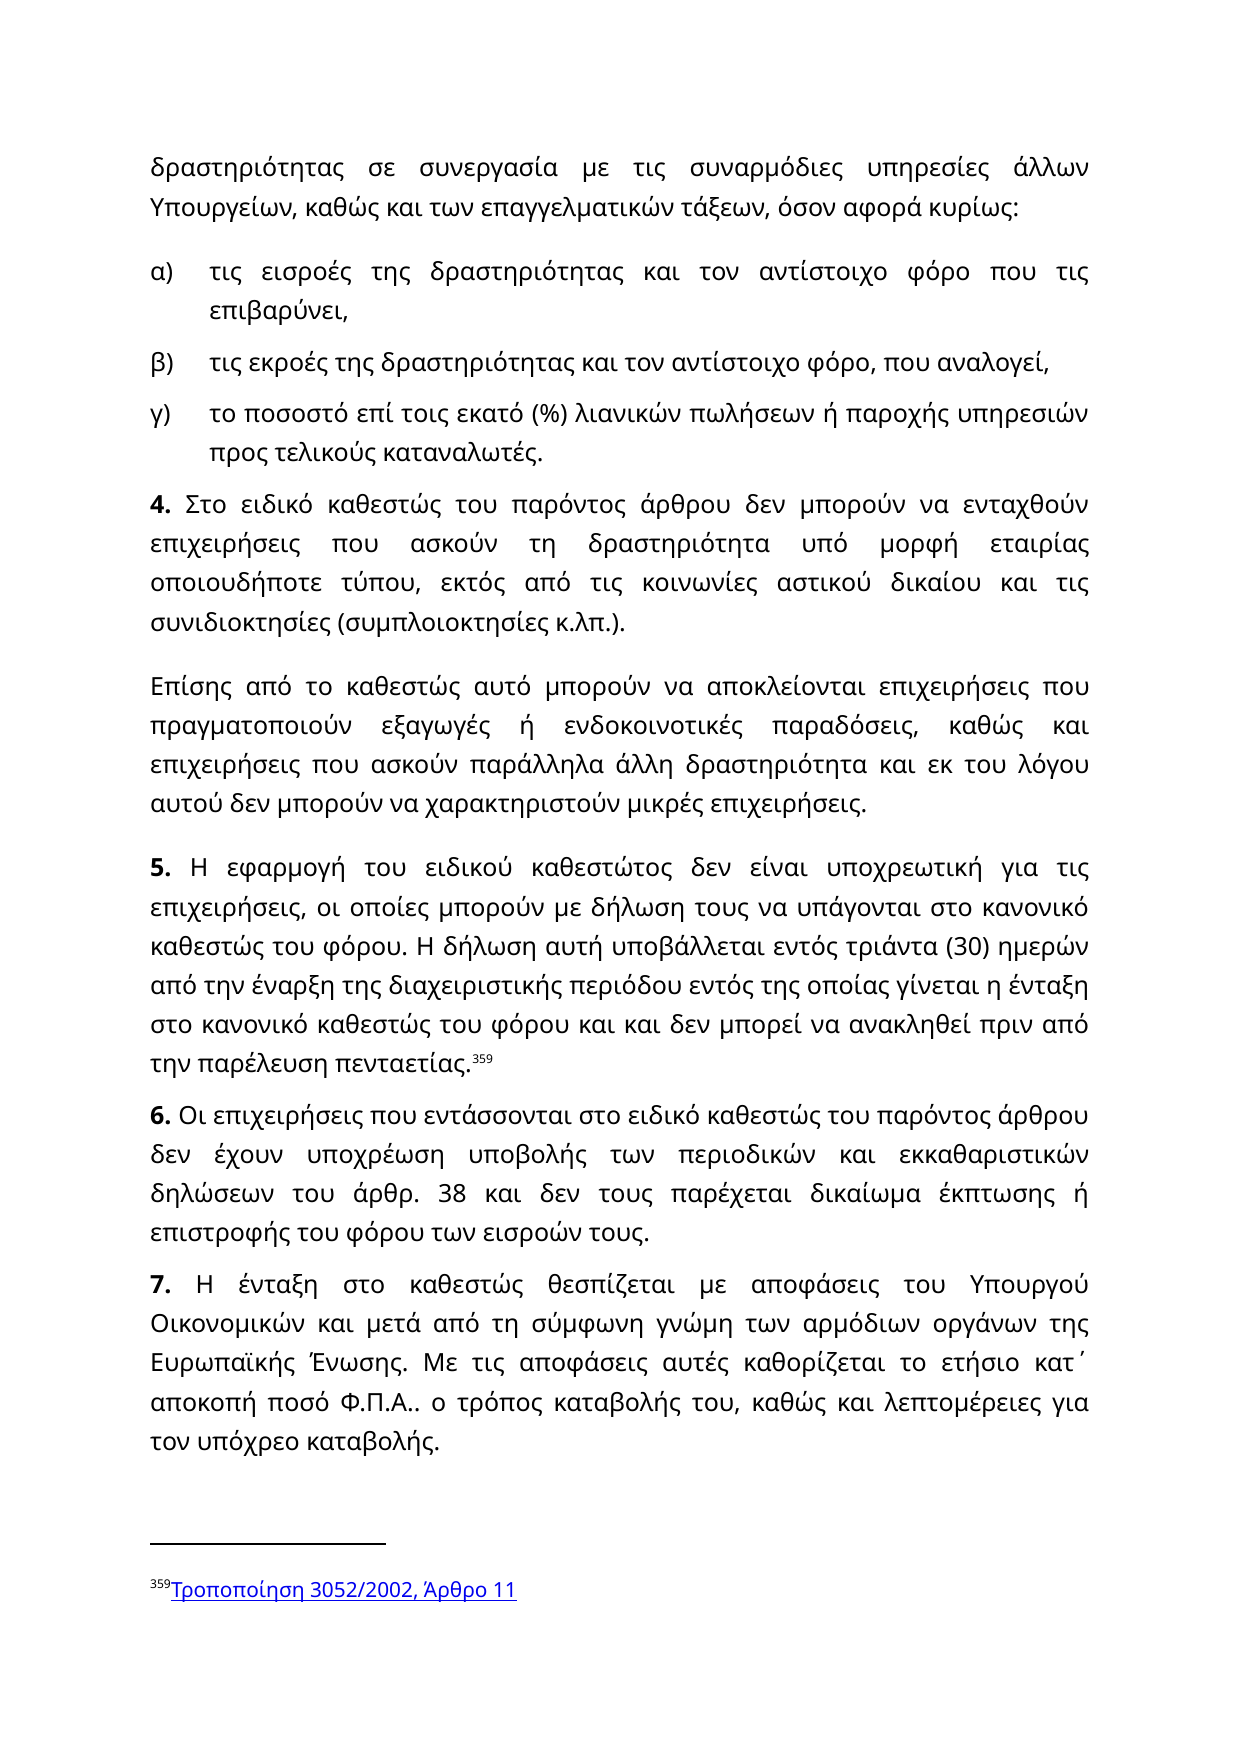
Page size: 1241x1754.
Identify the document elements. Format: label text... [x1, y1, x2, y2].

list β) τις εκροές της δραστηριότητας και τον αντίστοιχο φόρο, που αναλογεί, [150, 344, 1090, 378]
text Τροποποίηση 3052/2002, Άρθρο 11 [150, 1576, 1090, 1604]
text Επίσης από το καθεστώς αυτό μπορούν να αποκλείονται επιχειρήσεις που πραγματοποιούν εξαγωγές ή ενδοκοινοτικές παραδόσεις, καθώς και επιχειρήσεις που ασκούν παράλληλα άλλη δραστηριότητα και εκ του λόγου αυτού δεν μπορούν να χαρακτηριστούν μικρές επιχειρήσεις. [150, 668, 1090, 820]
text δραστηριότητας σε συνεργασία με τις συναρμόδιες υπηρεσίες άλλων Υπουργείων, καθώς και των επαγγελματικών τάξεων, όσον αφορά κυρίως: [150, 150, 1090, 223]
text 5. Η εφαρμογή του ειδικού καθεστώτος δεν είναι υποχρεωτική για τις επιχειρήσεις, οι οποίες μπορούν με δήλωση τους να υπάγονται στο κανονικό καθεστώς του φόρου. Η δήλωση αυτή υποβάλλεται εντός τριάντα (30) ημερών από την έναρξη της διαχειριστικής περιόδου εντός της οποίας γίνεται η ένταξη στο κανονικό καθεστώς του φόρου και και δεν μπορεί να ανακληθεί πριν από την παρέλευση πενταετίας. [150, 850, 1090, 1080]
text 7. Η ένταξη στο καθεστώς θεσπίζεται με αποφάσεις του Υπουργού Οικονομικών και μετά από τη σύμφωνη γνώμη των αρμόδιων οργάνων της Ευρωπαϊκής Ένωσης. Με τις αποφάσεις αυτές καθορίζεται το ετήσιο κατ΄ αποκοπή ποσό Φ.Π.Α.. ο τρόπος καταβολής του, καθώς και λεπτομέρειες για τον υπόχρεο καταβολής. [150, 1267, 1090, 1457]
list α) τις εισροές της δραστηριότητας και τον αντίστοιχο φόρο που τις επιβαρύνει, [150, 253, 1090, 327]
text 4. Στο ειδικό καθεστώς του παρόντος άρθρου δεν μπορούν να ενταχθούν επιχειρήσεις που ασκούν τη δραστηριότητα υπό μορφή εταιρίας οποιουδήποτε τύπου, εκτός από τις κοινωνίες αστικού δικαίου και τις συνιδιοκτησίες (συμπλοιοκτησίες κ.λπ.). [150, 487, 1090, 638]
list γ) το ποσοστό επί τοις εκατό (%) λιανικών πωλήσεων ή παροχής υπηρεσιών προς τελικούς καταναλωτές. [150, 396, 1090, 469]
text 6. Οι επιχειρήσεις που εντάσσονται στο ειδικό καθεστώς του παρόντος άρθρου δεν έχουν υποχρέωση υποβολής των περιοδικών και εκκαθαριστικών δηλώσεων του άρθρ. 38 και δεν τους παρέχεται δικαίωμα έκπτωσης ή επιστροφής του φόρου των εισροών τους. [150, 1097, 1090, 1249]
